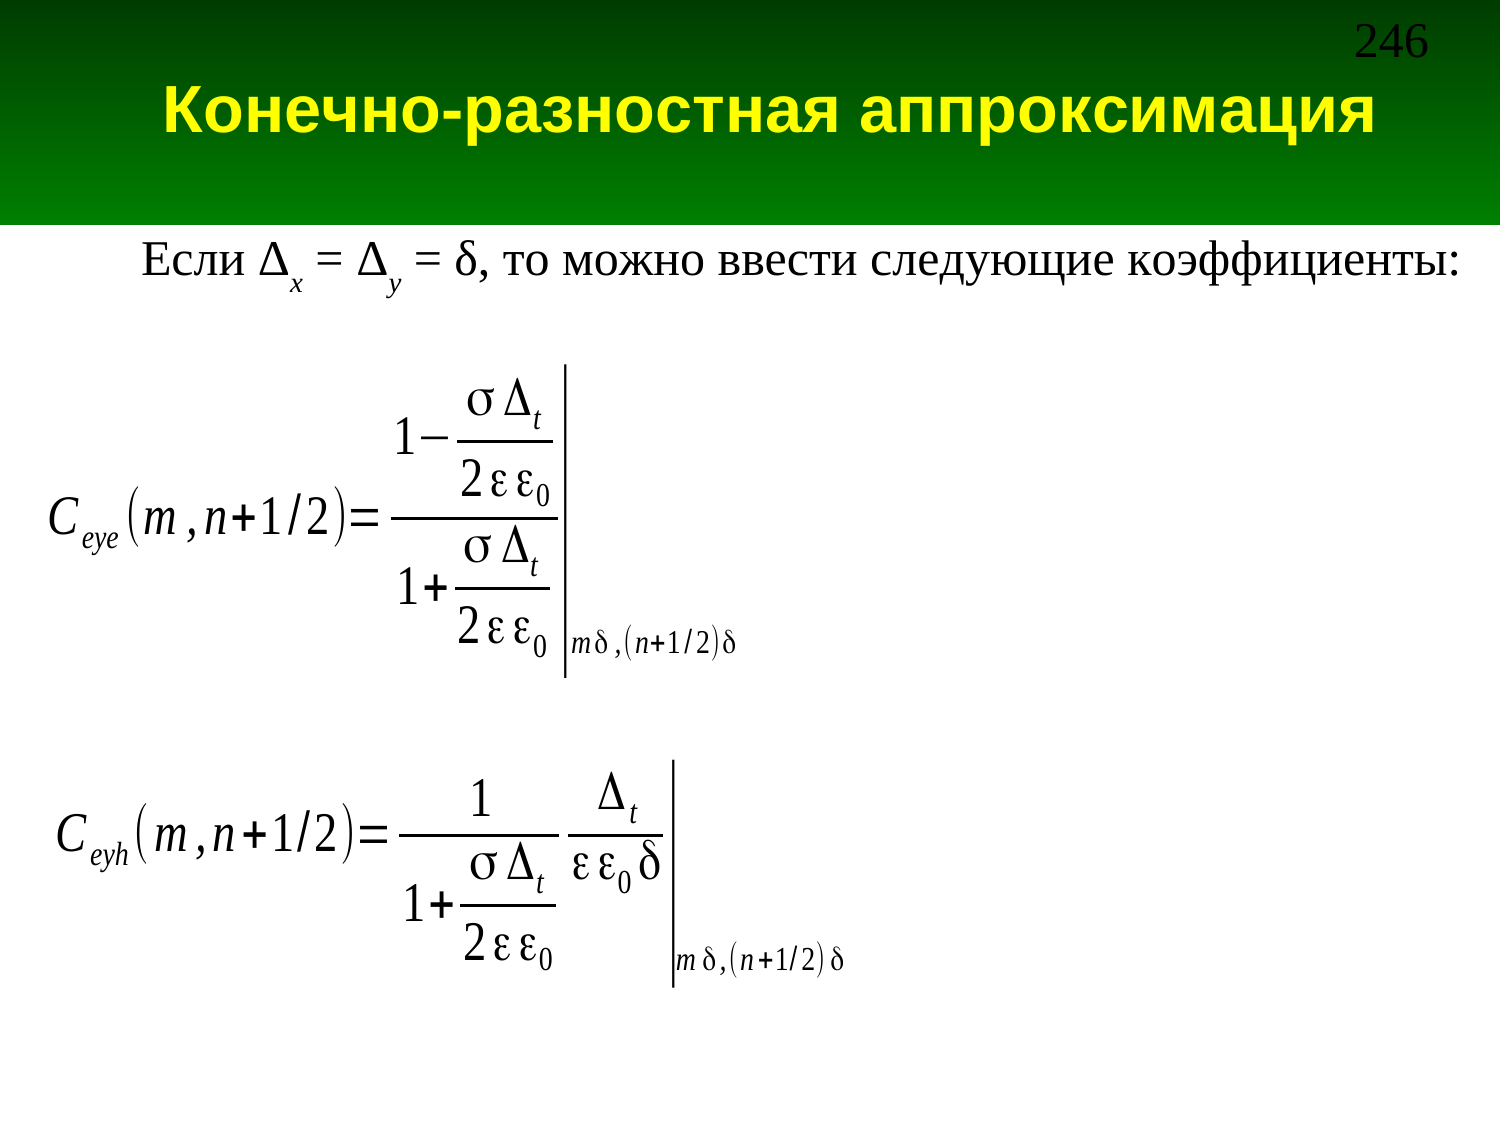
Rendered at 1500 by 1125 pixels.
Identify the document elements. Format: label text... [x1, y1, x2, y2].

chart [43, 756, 855, 991]
text_box Если Δx = Δy = δ, то можно ввести следующие коэффициенты: [126, 218, 1472, 306]
chart [35, 359, 749, 680]
title Конечно-разностная аппроксимация [100, 7, 1441, 204]
